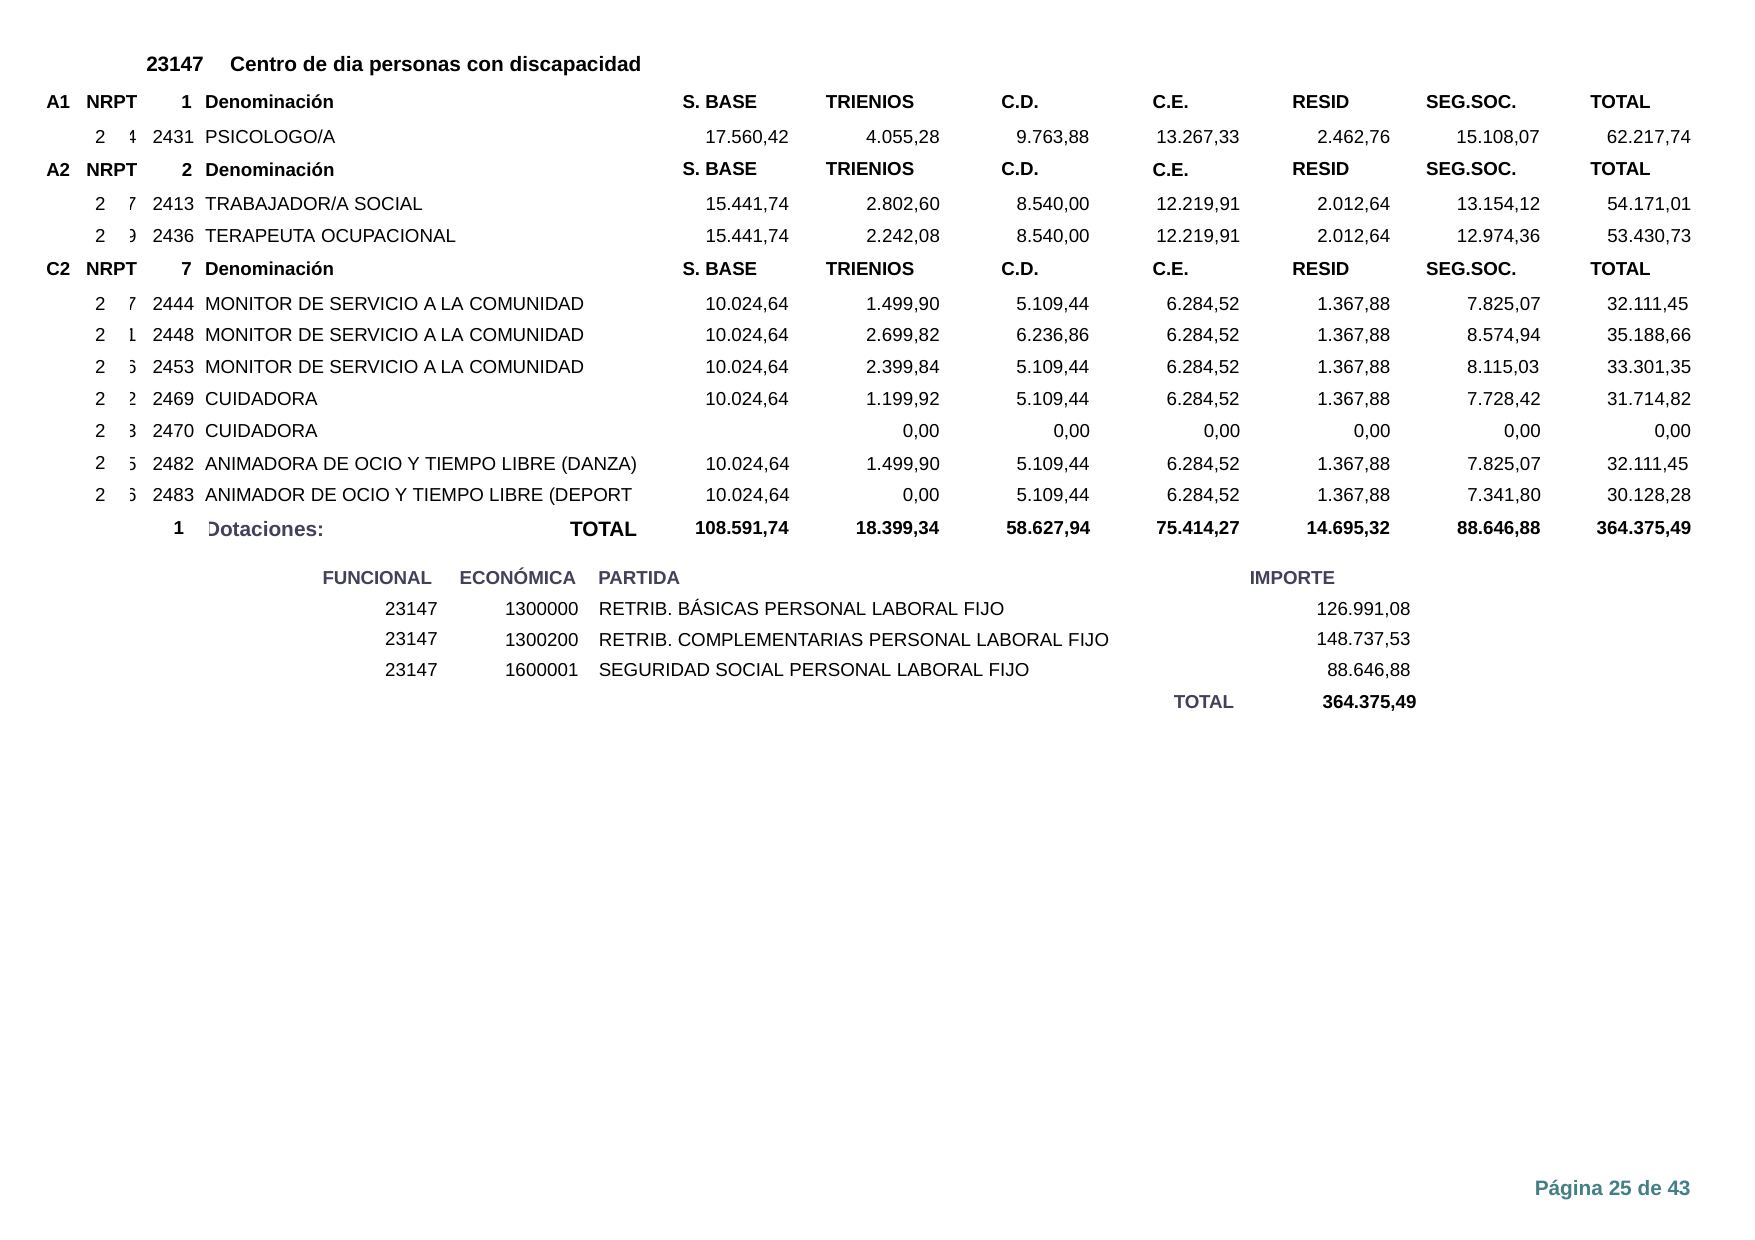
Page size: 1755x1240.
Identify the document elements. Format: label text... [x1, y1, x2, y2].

text 1600001 SEGURIDAD SOCIAL PERSONAL LABORAL FIJO [505, 660, 1135, 681]
text 0,00 [1354, 421, 1415, 442]
text 1.367,88 [1317, 485, 1415, 506]
text 2.699,82 [866, 325, 964, 346]
text 907 2413 TRABAJADOR/A SOCIAL [130, 194, 447, 215]
text 1.367,88 [1317, 293, 1415, 314]
text 15.108,07 [1456, 126, 1565, 147]
text 10.024,64 [705, 357, 814, 378]
text 0 Dotaciones: [184, 518, 349, 541]
text 1.367,88 [1317, 453, 1415, 474]
text 15.441,74 [705, 194, 814, 215]
text 0,00 [1203, 421, 1265, 442]
text 13.267,33 [1156, 127, 1265, 147]
text 2.242,08 [866, 226, 964, 247]
text Página 25 de 43 [1534, 1177, 1715, 1200]
text 126.991,08 [1316, 598, 1442, 619]
text 5.109,44 [1016, 485, 1115, 506]
text 31.714,82 [1607, 389, 1716, 410]
text 1 Denominación [181, 92, 359, 113]
text 13.154,12 [1457, 194, 1565, 215]
text 1.367,88 [1317, 357, 1415, 378]
text 12.974,36 [1457, 226, 1565, 247]
text 7.728,42 [1467, 389, 1566, 410]
text 2 [385, 629, 395, 650]
text C.D. [1001, 258, 1115, 279]
text 963 2470 CUIDADORA [130, 421, 342, 442]
text 946 2453 MONITOR DE SERVICIO A LA COMUNIDAD [130, 357, 610, 378]
text 364.375,49 [1596, 518, 1716, 539]
text 1.499,90 [866, 293, 964, 314]
text 58.627,94 [1006, 518, 1115, 539]
text 0,00 [903, 485, 964, 506]
text 88.646,88 [1457, 518, 1566, 539]
text 17.560,42 [705, 126, 814, 147]
text 2 [385, 598, 395, 619]
text 9.763,88 [1016, 126, 1115, 147]
text TOTAL [1590, 159, 1716, 180]
text 3147 [395, 598, 462, 619]
text 10.024,64 [705, 293, 814, 314]
text 1 [173, 518, 209, 539]
text 15.441,74 [705, 226, 814, 247]
text 975 2482 ANIMADORA DE OCIO Y TIEMPO LIBRE (DANZA) [130, 453, 662, 474]
text 976 2483 ANIMADOR DE OCIO Y TIEMPO LIBRE (DEPORT [130, 485, 662, 506]
text 10.024,64 [705, 453, 814, 474]
text 12.219,91 [1156, 226, 1265, 247]
text RESID [1292, 258, 1415, 279]
text 10.024,64 [705, 485, 814, 506]
text 2.462,76 [1317, 126, 1415, 147]
text 2 [95, 389, 130, 410]
text RESID [1292, 159, 1415, 180]
text 35.188,66 [1607, 325, 1716, 346]
text 6.284,52 [1166, 325, 1265, 346]
text 2.012,64 [1317, 226, 1415, 247]
text 0,00 [1504, 421, 1566, 442]
text 10.024,64 [705, 389, 814, 410]
text 8.540,00 [1016, 226, 1115, 247]
text S. BASE [682, 258, 814, 279]
text 54.171,01 [1607, 194, 1716, 215]
text 108.591,74 [695, 518, 814, 539]
text 2 [95, 194, 130, 215]
text IMPORTE [1249, 568, 1360, 589]
text 32.111,45 [1607, 453, 1716, 474]
text 924 2431 PSICOLOGO/A [130, 127, 360, 147]
text 6.236,86 [1016, 325, 1115, 346]
text 5.109,44 [1016, 453, 1115, 474]
text 0,00 [903, 421, 964, 442]
text TRIENIOS [826, 92, 964, 113]
text 1.499,90 [866, 453, 964, 474]
text 937 2444 MONITOR DE SERVICIO A LA COMUNIDAD [130, 293, 610, 314]
text 2 [95, 293, 130, 314]
text TOTAL [570, 518, 664, 541]
text 0,00 [1654, 421, 1716, 442]
text A2 NRPT 2 Denominación [46, 159, 359, 180]
text 6.284,52 [1166, 357, 1265, 378]
text 14.695,32 [1306, 518, 1415, 539]
text 2 [95, 127, 130, 147]
text 1.367,88 [1317, 325, 1415, 346]
text 148.737,53 [1316, 629, 1442, 650]
text 2.012,64 [1317, 194, 1415, 215]
text 32.111,45 [1607, 293, 1716, 314]
text 6.284,52 [1166, 293, 1265, 314]
text 7.825,07 [1467, 293, 1566, 314]
text 3147 [395, 660, 462, 681]
text SEG.SOC. [1426, 159, 1565, 180]
text C.D. [1001, 92, 1115, 113]
text 7 Denominación [181, 259, 359, 280]
text 2 [385, 660, 395, 681]
text 75.414,27 [1156, 518, 1265, 539]
text 1.199,92 [866, 389, 964, 410]
text RESID [1292, 92, 1415, 113]
text 2 [95, 421, 130, 442]
text TRIENIOS [826, 258, 964, 279]
text 88.646,88 [1327, 660, 1442, 681]
text 1300000 RETRIB. BÁSICAS PERSONAL LABORAL FIJO [505, 598, 1028, 619]
text 23147 Centro de dia personas con discapacidad [146, 53, 665, 76]
text 5.109,44 [1016, 293, 1115, 314]
text 8.540,00 [1016, 194, 1115, 215]
text 6.284,52 [1167, 485, 1265, 506]
text 2 [95, 485, 130, 506]
text 8.115,03 [1467, 357, 1566, 378]
text C.E. [1152, 92, 1214, 113]
text 941 2448 MONITOR DE SERVICIO A LA COMUNIDAD [130, 325, 610, 346]
text 5.109,44 [1016, 357, 1115, 378]
text 33.301,35 [1607, 357, 1716, 378]
text S. BASE [682, 92, 814, 113]
text 8.574,94 [1467, 325, 1566, 346]
text 53.430,73 [1607, 226, 1716, 247]
text 0,00 [1053, 421, 1115, 442]
text 10.024,64 [705, 325, 814, 346]
text TOTAL [1590, 92, 1716, 113]
text A1 NRPT [46, 92, 162, 113]
text TRIENIOS [826, 159, 964, 180]
text 6.284,52 [1167, 453, 1265, 474]
text S. BASE [682, 159, 814, 180]
text 1.367,88 [1317, 389, 1415, 410]
text FUNCIONAL ECONÓMICA PARTIDA [322, 568, 706, 589]
text 12.219,91 [1156, 194, 1265, 215]
text 962 2469 CUIDADORA [130, 389, 610, 410]
text 62.217,74 [1607, 126, 1716, 147]
text 2.802,60 [866, 194, 964, 215]
text 30.128,28 [1607, 485, 1716, 506]
text 4.055,28 [866, 126, 964, 147]
text 18.399,34 [856, 518, 964, 539]
text 2 [95, 325, 130, 346]
text 2 [95, 453, 130, 474]
text C.E. [1152, 259, 1265, 280]
text 2.399,84 [866, 357, 964, 378]
text 364.375,49 [1322, 692, 1442, 713]
text 1300200 RETRIB. COMPLEMENTARIAS PERSONAL LABORAL FIJO [505, 629, 1135, 650]
text 5.109,44 [1016, 389, 1115, 410]
text SEG.SOC. [1426, 92, 1565, 113]
text C.D. [1001, 159, 1115, 180]
text 2 [95, 357, 130, 378]
text 7.825,07 [1467, 453, 1566, 474]
text 6.284,52 [1166, 389, 1265, 410]
text C.E. [1152, 159, 1265, 180]
text TOTAL [1590, 258, 1716, 279]
text 3147 [395, 629, 462, 650]
text C2 NRPT [46, 259, 162, 280]
text 7.341,80 [1467, 485, 1566, 506]
text SEG.SOC. [1426, 258, 1565, 279]
text 2 [95, 226, 130, 247]
text TOTAL [1173, 692, 1261, 713]
text 929 2436 TERAPEUTA OCUPACIONAL [130, 226, 483, 247]
